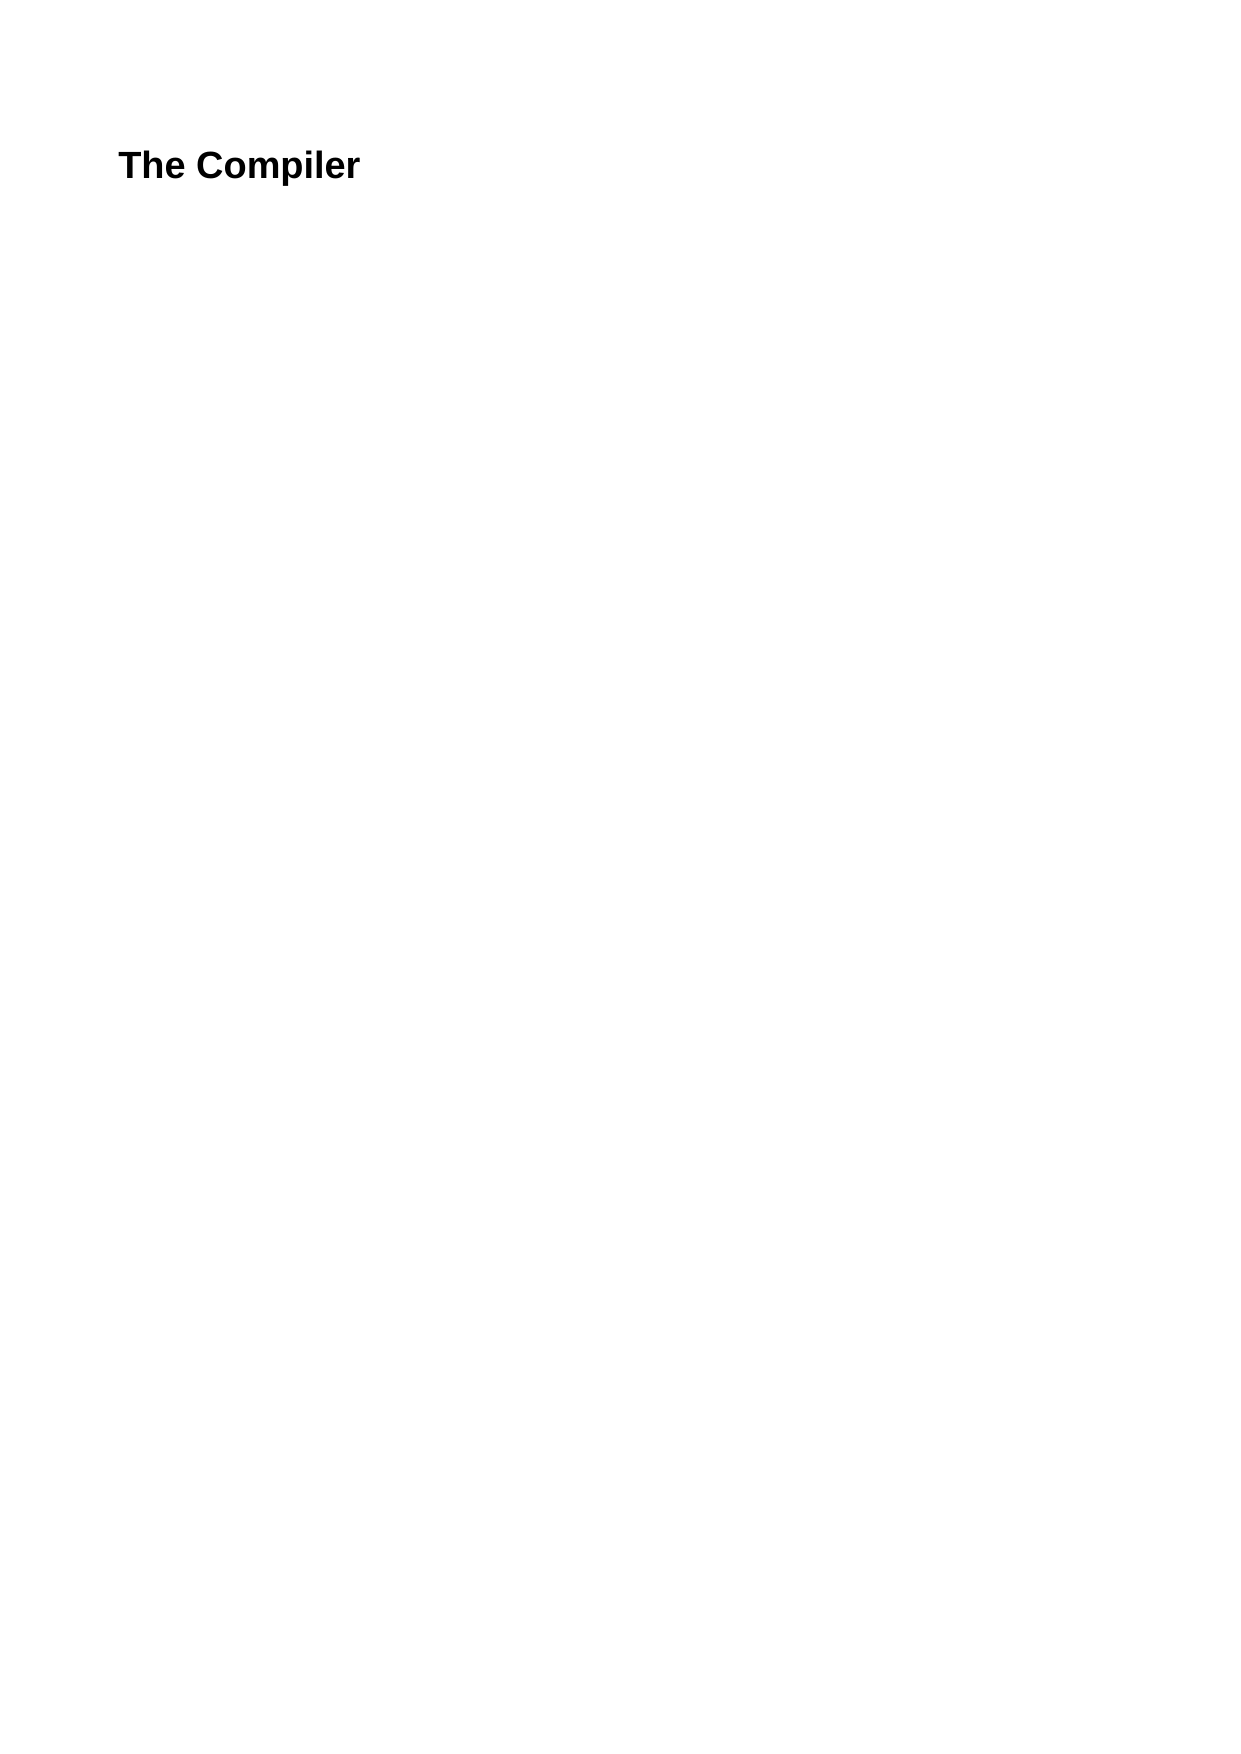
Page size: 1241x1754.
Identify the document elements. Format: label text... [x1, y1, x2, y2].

subtitle The Compiler [118, 143, 1122, 187]
